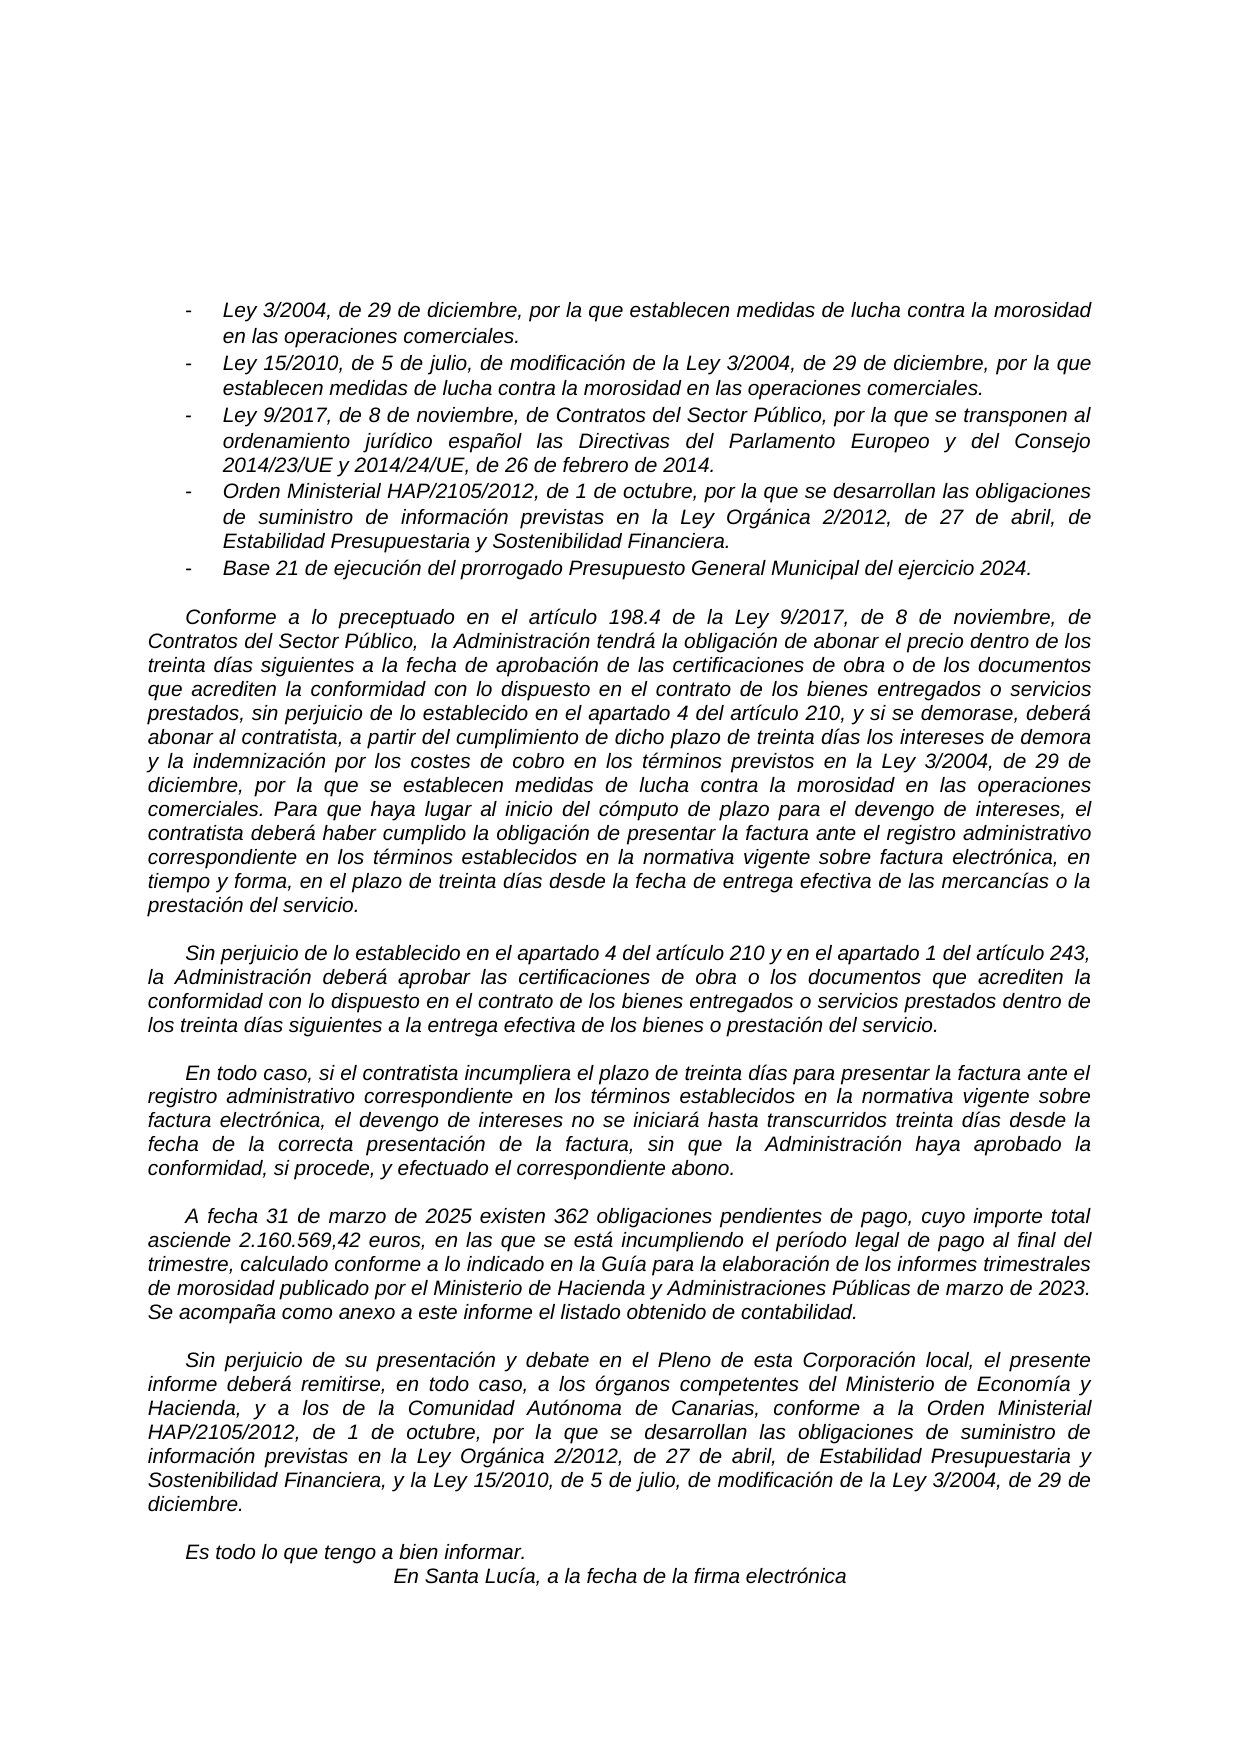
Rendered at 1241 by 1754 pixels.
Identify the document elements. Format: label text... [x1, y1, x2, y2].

list Ley 9/2017, de 8 de noviembre, de Contratos del Sector Público, por la que se transponen al ordenamiento jurídico español las Directivas del Parlamento Europeo y del Consejo 2014/23/UE y 2014/24/UE, de 26 de febrero de 2014. [185, 400, 1092, 476]
text A fecha 31 de marzo de 2025 existen 362 obligaciones pendientes de pago, cuyo importe total asciende 2.160.569,42 euros, en las que se está incumpliendo el período legal de pago al final del trimestre, calculado conforme a lo indicado en la Guía para la elaboración de los informes trimestrales de morosidad publicado por el Ministerio de Hacienda y Administraciones Públicas de marzo de 2023. Se acompaña como anexo a este informe el listado obtenido de contabilidad. [148, 1204, 1092, 1324]
text Sin perjuicio de lo establecido en el apartado 4 del artículo 210 y en el apartado 1 del artículo 243, la Administración deberá aprobar las certificaciones de obra o los documentos que acrediten la conformidad con lo dispuesto en el contrato de los bienes entregados o servicios prestados dentro de los treinta días siguientes a la entrega efectiva de los bienes o prestación del servicio. [148, 941, 1092, 1036]
text En todo caso, si el contratista incumpliera el plazo de treinta días para presentar la factura ante el registro administrativo correspondiente en los términos establecidos en la normativa vigente sobre factura electrónica, el devengo de intereses no se iniciará hasta transcurridos treinta días desde la fecha de la correcta presentación de la factura, sin que la Administración haya aprobado la conformidad, si procede, y efectuado el correspondiente abono. [148, 1060, 1092, 1180]
list Base 21 de ejecución del prorrogado Presupuesto General Municipal del ejercicio 2024. [185, 553, 1092, 581]
list Ley 15/2010, de 5 de julio, de modificación de la Ley 3/2004, de 29 de diciembre, por la que establecen medidas de lucha contra la morosidad en las operaciones comerciales. [185, 348, 1092, 400]
text Sin perjuicio de su presentación y debate en el Pleno de esta Corporación local, el presente informe deberá remitirse, en todo caso, a los órganos competentes del Ministerio de Economía y Hacienda, y a los de la Comunidad Autónoma de Canarias, conforme a la Orden Ministerial HAP/2105/2012, de 1 de octubre, por la que se desarrollan las obligaciones de suministro de información previstas en la Ley Orgánica 2/2012, de 27 de abril, de Estabilidad Presupuestaria y Sostenibilidad Financiera, y la Ley 15/2010, de 5 de julio, de modificación de la Ley 3/2004, de 29 de diciembre. [148, 1348, 1092, 1516]
list Orden Ministerial HAP/2105/2012, de 1 de octubre, por la que se desarrollan las obligaciones de suministro de información previstas en la Ley Orgánica 2/2012, de 27 de abril, de Estabilidad Presupuestaria y Sostenibilidad Financiera. [185, 476, 1092, 553]
text Es todo lo que tengo a bien informar. [148, 1539, 1092, 1563]
list Ley 3/2004, de 29 de diciembre, por la que establecen medidas de lucha contra la morosidad en las operaciones comerciales. [185, 295, 1092, 348]
text En Santa Lucía, a la fecha de la firma electrónica [148, 1563, 1092, 1587]
text Conforme a lo preceptuado en el artículo 198.4 de la Ley 9/2017, de 8 de noviembre, de Contratos del Sector Público, la Administración tendrá la obligación de abonar el precio dentro de los treinta días siguientes a la fecha de aprobación de las certificaciones de obra o de los documentos que acrediten la conformidad con lo dispuesto en el contrato de los bienes entregados o servicios prestados, sin perjuicio de lo establecido en el apartado 4 del artículo 210, y si se demorase, deberá abonar al contratista, a partir del cumplimiento de dicho plazo de treinta días los intereses de demora y la indemnización por los costes de cobro en los términos previstos en la Ley 3/2004, de 29 de diciembre, por la que se establecen medidas de lucha contra la morosidad en las operaciones comerciales. Para que haya lugar al inicio del cómputo de plazo para el devengo de intereses, el contratista deberá haber cumplido la obligación de presentar la factura ante el registro administrativo correspondiente en los términos establecidos en la normativa vigente sobre factura electrónica, en tiempo y forma, en el plazo de treinta días desde la fecha de entrega efectiva de las mercancías o la prestación del servicio. [148, 605, 1092, 917]
